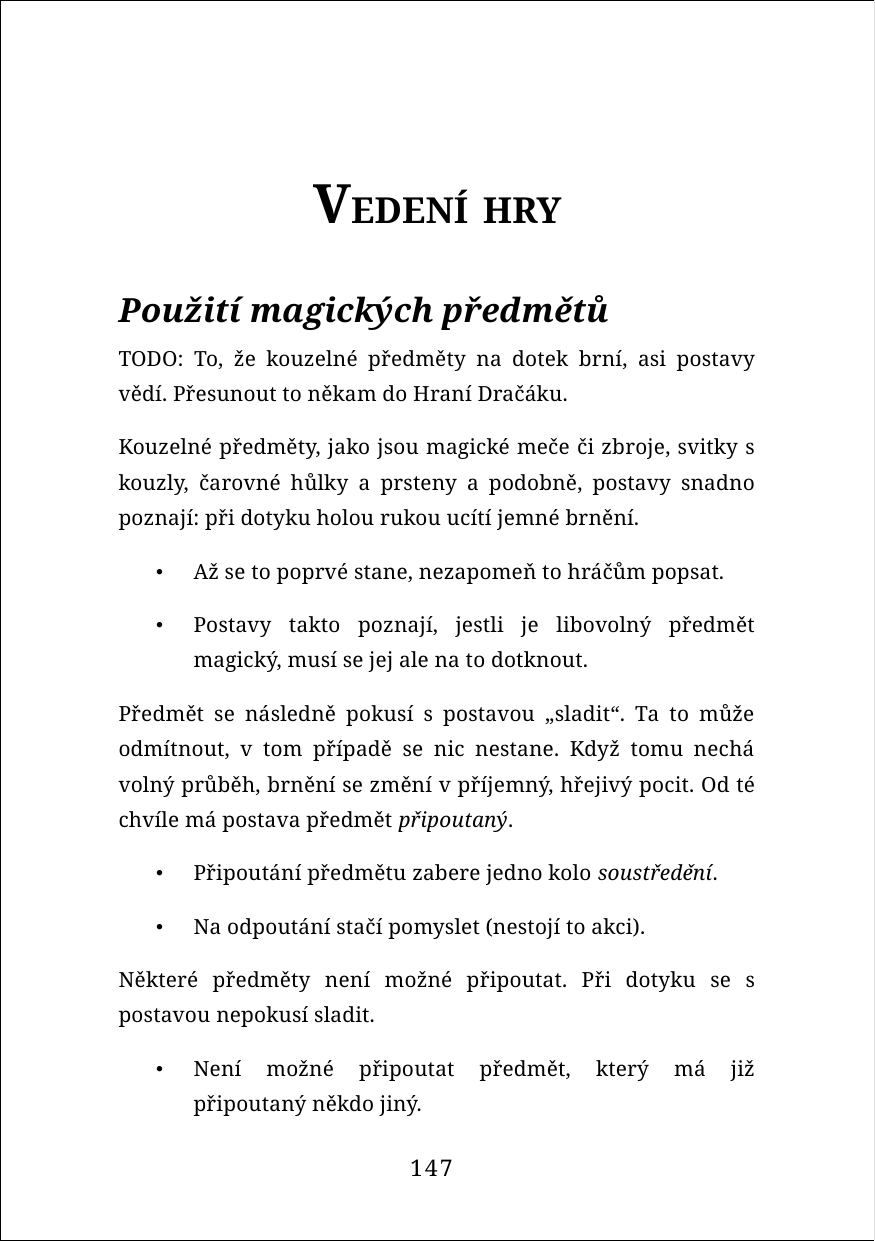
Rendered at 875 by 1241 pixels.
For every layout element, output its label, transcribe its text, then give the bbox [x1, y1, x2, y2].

list Na odpoutání stačí pomyslet (nestojí to akci). [156, 912, 756, 940]
text Předmět se následně pokusí s postavou „sladit“. Ta to může odmítnout, v tom případě se nic nestane. Když tomu nechá volný průběh, brnění se změní v příjemný, hřejivý pocit. Od té chvíle má postava předmět připoutaný. [118, 699, 756, 834]
list Postavy takto poznají, jestli je libovolný předmět magický, musí se jej ale na to dotknout. [156, 610, 756, 674]
text TODO: To, že kouzelné předměty na dotek brní, asi postavy vědí. Přesunout to někam do Hraní Dračáku. [118, 344, 756, 408]
text Některé předměty není možné připoutat. Při dotyku se s postavou nepokusí sladit. [118, 965, 756, 1029]
text Kouzelné předměty, jako jsou magické meče či zbroje, svitky s kouzly, čarovné hůlky a prsteny a podobně, postavy snadno poznají: při dotyku holou rukou ucítí jemné brnění. [118, 432, 756, 532]
list Není možné připoutat předmět, který má již připoutaný někdo jiný. [156, 1054, 756, 1118]
list Připoutání předmětu zabere jedno kolo soustředění. [156, 858, 756, 887]
subtitle Použití magických předmětů [118, 287, 756, 332]
list Až se to poprvé stane, nezapomeň to hráčům popsat. [156, 557, 756, 585]
subtitle Vedení hry [118, 166, 756, 239]
